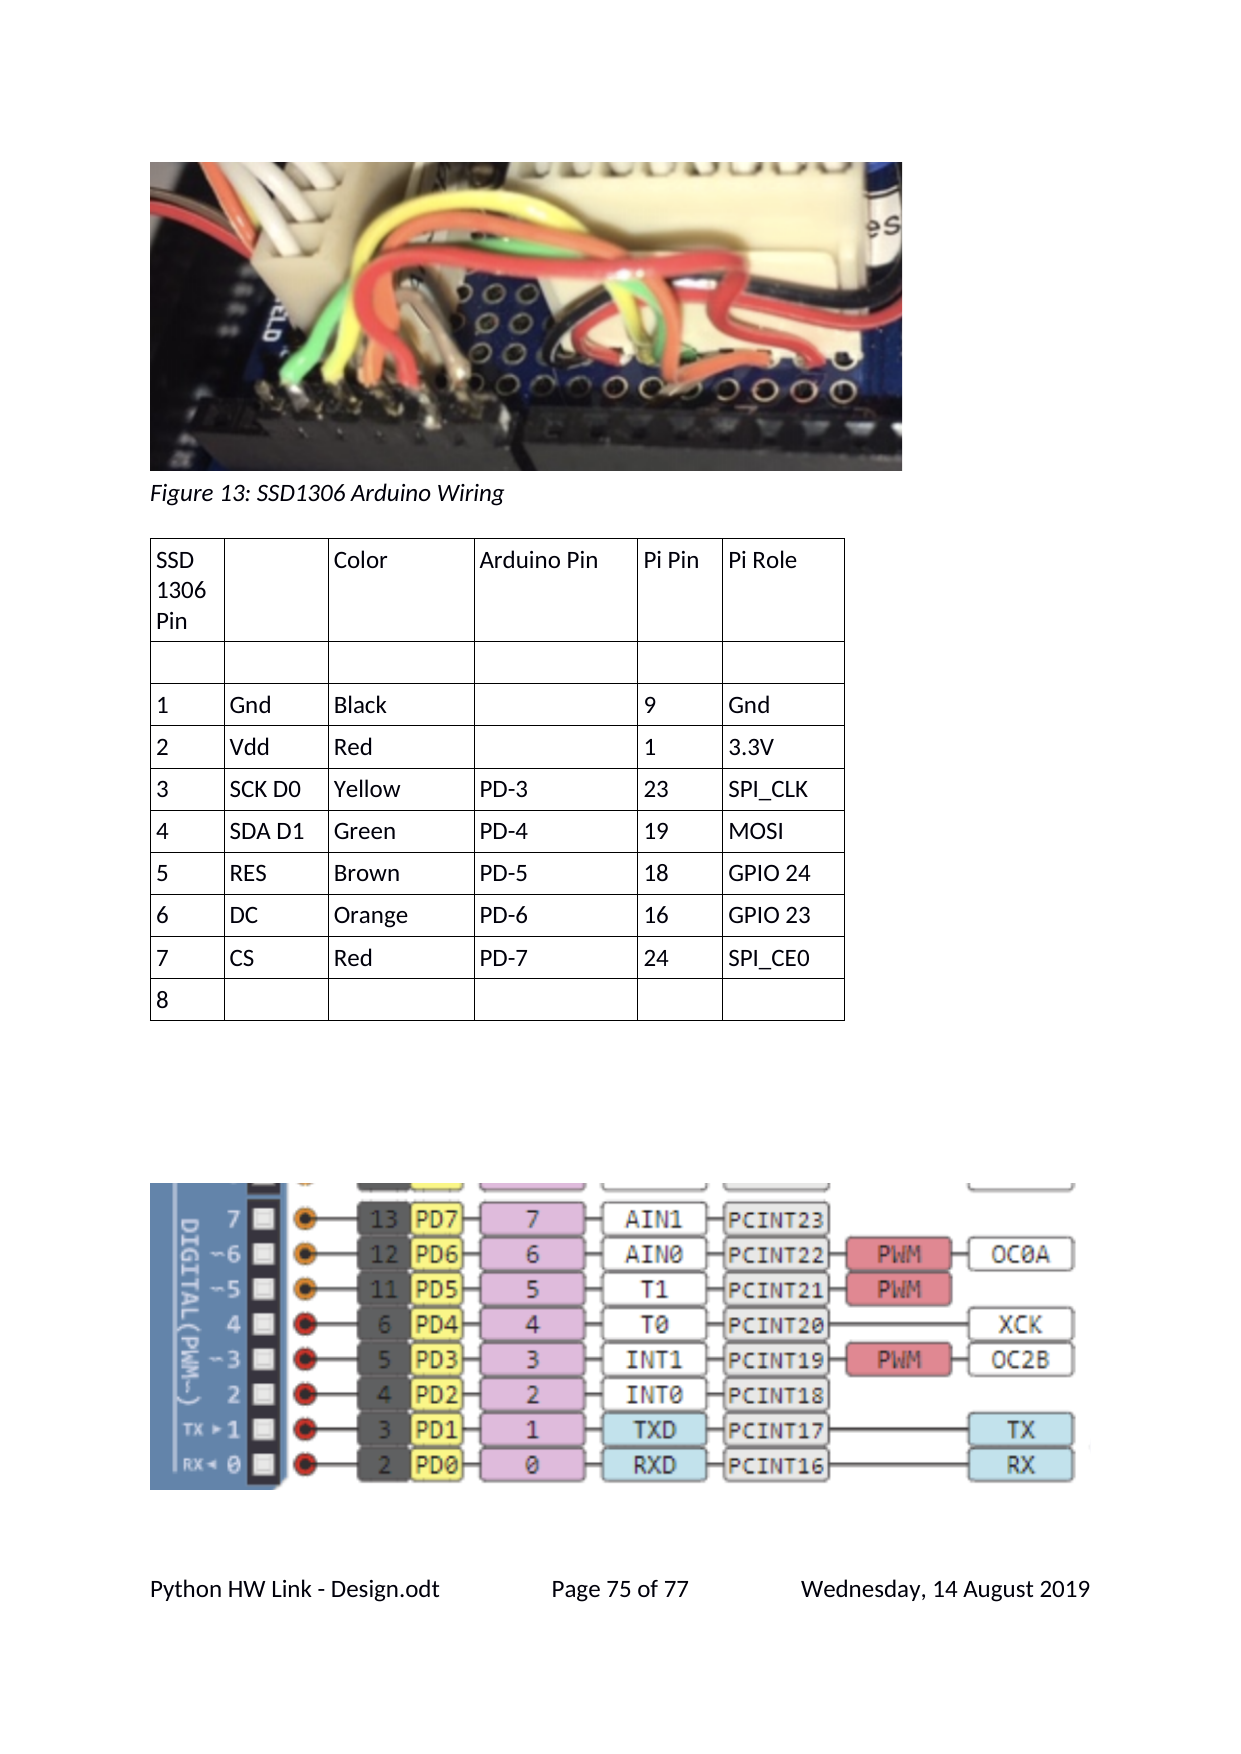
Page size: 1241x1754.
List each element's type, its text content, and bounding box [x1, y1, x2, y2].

table_cell SDA D1 [225, 811, 328, 852]
table_cell SPI_CLK [723, 769, 844, 809]
table_cell SCK D0 [225, 769, 328, 809]
table_cell [475, 684, 637, 725]
table_cell 19 [638, 811, 722, 852]
table_cell [723, 979, 844, 1020]
table_cell Vdd [225, 726, 328, 767]
table_cell [225, 642, 328, 683]
table_cell 1 [638, 726, 722, 767]
table_cell [225, 979, 328, 1020]
table_cell PD-6 [475, 895, 637, 936]
table_cell [638, 642, 722, 683]
table_cell Yellow [329, 769, 474, 809]
table_cell PD-4 [475, 811, 637, 852]
table_cell Gnd [723, 684, 844, 725]
table_cell 2 [151, 726, 224, 767]
table_cell 3 [151, 769, 224, 809]
table_cell RES [225, 853, 328, 894]
table_header [225, 539, 328, 641]
table_cell GPIO 23 [723, 895, 844, 936]
table_cell [475, 979, 637, 1020]
table_cell Brown [329, 853, 474, 894]
table_cell Gnd [225, 684, 328, 725]
table_header Pi Role [723, 539, 844, 641]
table_cell PD-7 [475, 937, 637, 978]
table_cell CS [225, 937, 328, 978]
text Figure 13: SSD1306 Arduino Wiring [150, 471, 902, 508]
table_cell 16 [638, 895, 722, 936]
table_cell MOSI [723, 811, 844, 852]
table_cell 9 [638, 684, 722, 725]
table_cell 1 [151, 684, 224, 725]
table_cell PD-3 [475, 769, 637, 809]
table_cell [329, 642, 474, 683]
table_cell DC [225, 895, 328, 936]
picture [150, 162, 903, 471]
table_cell PD-5 [475, 853, 637, 894]
table_cell Orange [329, 895, 474, 936]
table_cell 18 [638, 853, 722, 894]
table_cell SPI_CE0 [723, 937, 844, 978]
table_cell 8 [151, 979, 224, 1020]
picture [150, 1183, 1091, 1490]
table_cell [723, 642, 844, 683]
table_cell GPIO 24 [723, 853, 844, 894]
table_cell [151, 642, 224, 683]
table_cell 23 [638, 769, 722, 809]
table_cell [475, 642, 637, 683]
table_cell Red [329, 726, 474, 767]
table_cell [329, 979, 474, 1020]
table_cell 5 [151, 853, 224, 894]
table_cell 4 [151, 811, 224, 852]
table_cell 7 [151, 937, 224, 978]
table_header Color [329, 539, 474, 641]
table_cell Red [329, 937, 474, 978]
table_cell Green [329, 811, 474, 852]
table_cell 24 [638, 937, 722, 978]
table_cell 6 [151, 895, 224, 936]
table_header Pi Pin [638, 539, 722, 641]
table_header SSD 1306 Pin [151, 539, 224, 641]
table_cell 3.3V [723, 726, 844, 767]
table_cell [475, 726, 637, 767]
table_cell Black [329, 684, 474, 725]
table_header Arduino Pin [475, 539, 637, 641]
table_cell [638, 979, 722, 1020]
